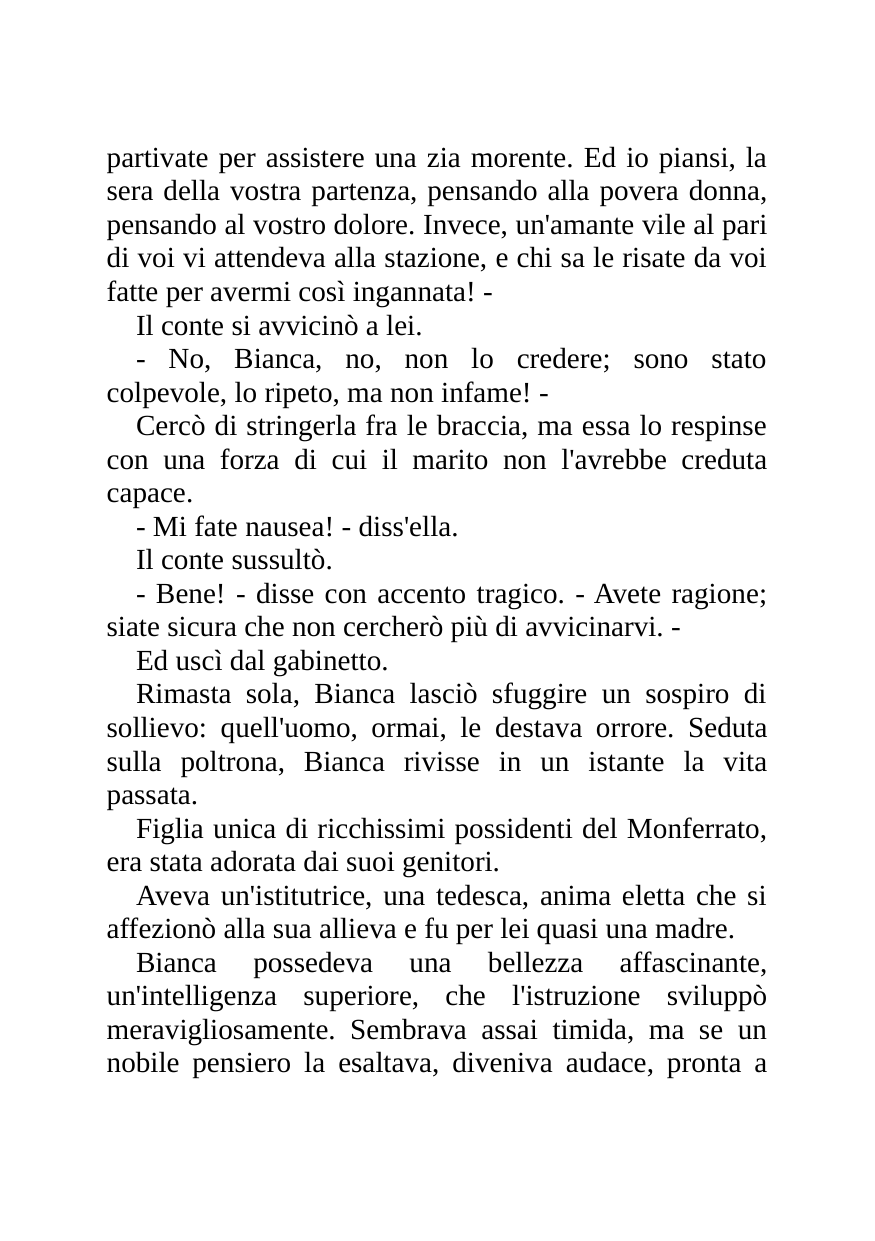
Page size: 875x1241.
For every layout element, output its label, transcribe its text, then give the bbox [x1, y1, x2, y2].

text - No, Bianca, no, non lo credere; sono stato colpevole, lo ripeto, ma non infame! - [106, 341, 768, 408]
text Bianca possedeva una bellezza affascinante, un'intelligenza superiore, che l'istruzione sviluppò meravigliosamente. Sembrava assai timida, ma se un nobile pensiero la esaltava, diveniva audace, pronta a [106, 945, 768, 1079]
text partivate per assistere una zia morente. Ed io piansi, la sera della vostra partenza, pensando alla povera donna, pensando al vostro dolore. Invece, un'amante vile al pari di voi vi attendeva alla stazione, e chi sa le risate da voi fatte per avermi così ingannata! - [106, 140, 768, 308]
text Il conte si avvicinò a lei. [106, 308, 768, 341]
text Ed uscì dal gabinetto. [106, 643, 768, 677]
text - Bene! - disse con accento tragico. - Avete ragione; siate sicura che non cercherò più di avvicinarvi. - [106, 576, 768, 643]
text Aveva un'istitutrice, una tedesca, anima eletta che si affezionò alla sua allieva e fu per lei quasi una madre. [106, 878, 768, 945]
text Rimasta sola, Bianca lasciò sfuggire un sospiro di sollievo: quell'uomo, ormai, le destava orrore. Seduta sulla poltrona, Bianca rivisse in un istante la vita passata. [106, 677, 768, 811]
text - Mi fate nausea! - diss'ella. [106, 509, 768, 542]
text Cercò di stringerla fra le braccia, ma essa lo respinse con una forza di cui il marito non l'avrebbe creduta capace. [106, 408, 768, 509]
text Il conte sussultò. [106, 542, 768, 576]
text Figlia unica di ricchissimi possidenti del Monferrato, era stata adorata dai suoi genitori. [106, 811, 768, 878]
